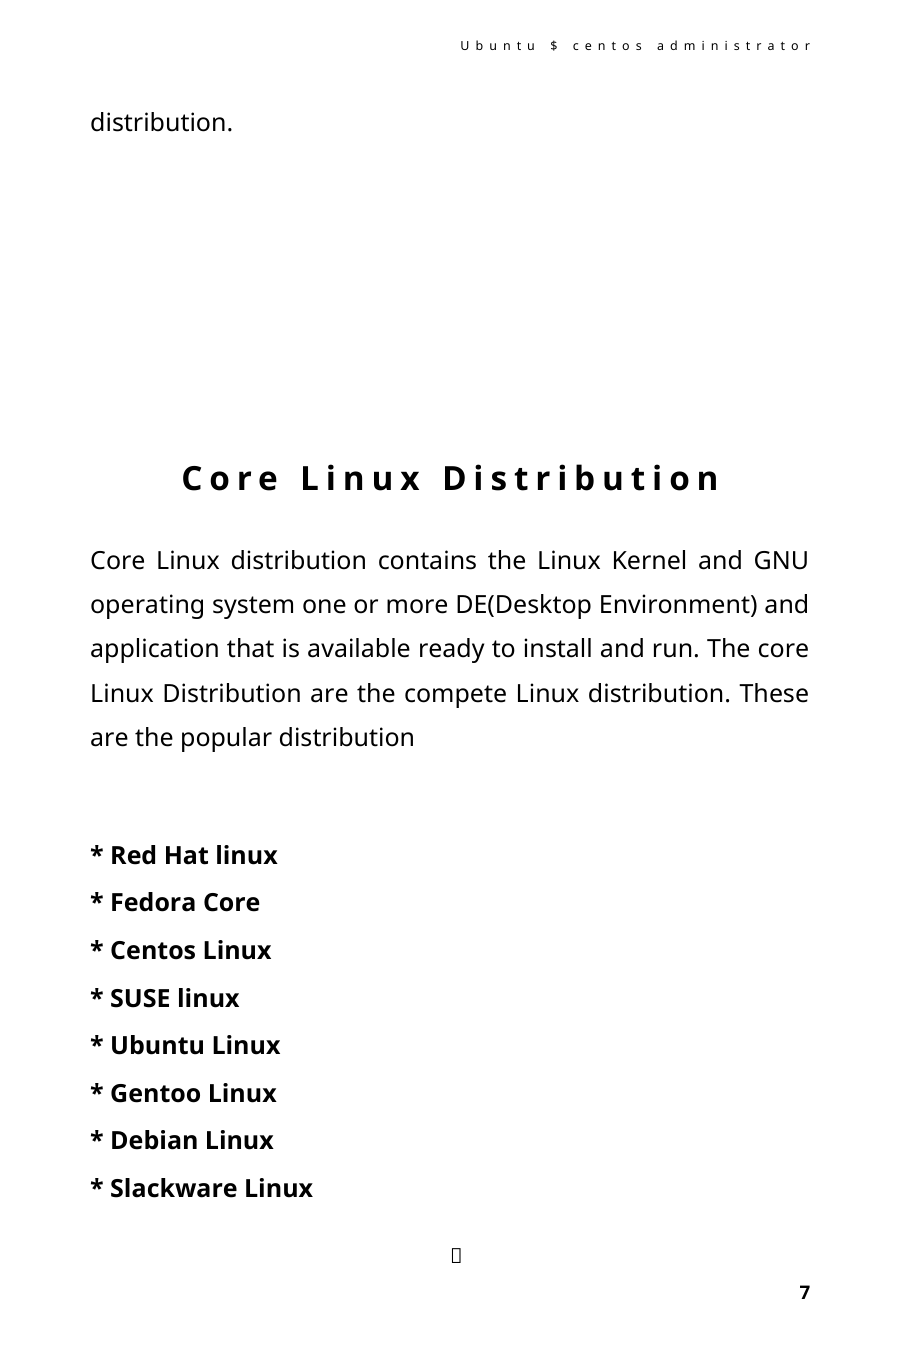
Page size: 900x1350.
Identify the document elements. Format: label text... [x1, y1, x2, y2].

text * Slackware Linux [90, 1171, 810, 1205]
text * Fedora Core [90, 885, 810, 919]
text * Gentoo Linux [90, 1075, 810, 1109]
text * Red Hat linux [90, 837, 810, 871]
text * Debian Linux [90, 1123, 810, 1157]
text distribution. [90, 105, 810, 139]
text Core Linux distribution contains the Linux Kernel and GNU operating system one or more DE(Desktop Environment) and application that is available ready to install and run. The core Linux Distribution are the compete Linux distribution. These are the popular distribution [90, 543, 810, 754]
text * Ubuntu Linux [90, 1028, 810, 1062]
subtitle Core Linux Distribution [90, 454, 810, 500]
text * SUSE linux [90, 980, 810, 1014]
text * Centos Linux [90, 933, 810, 967]
